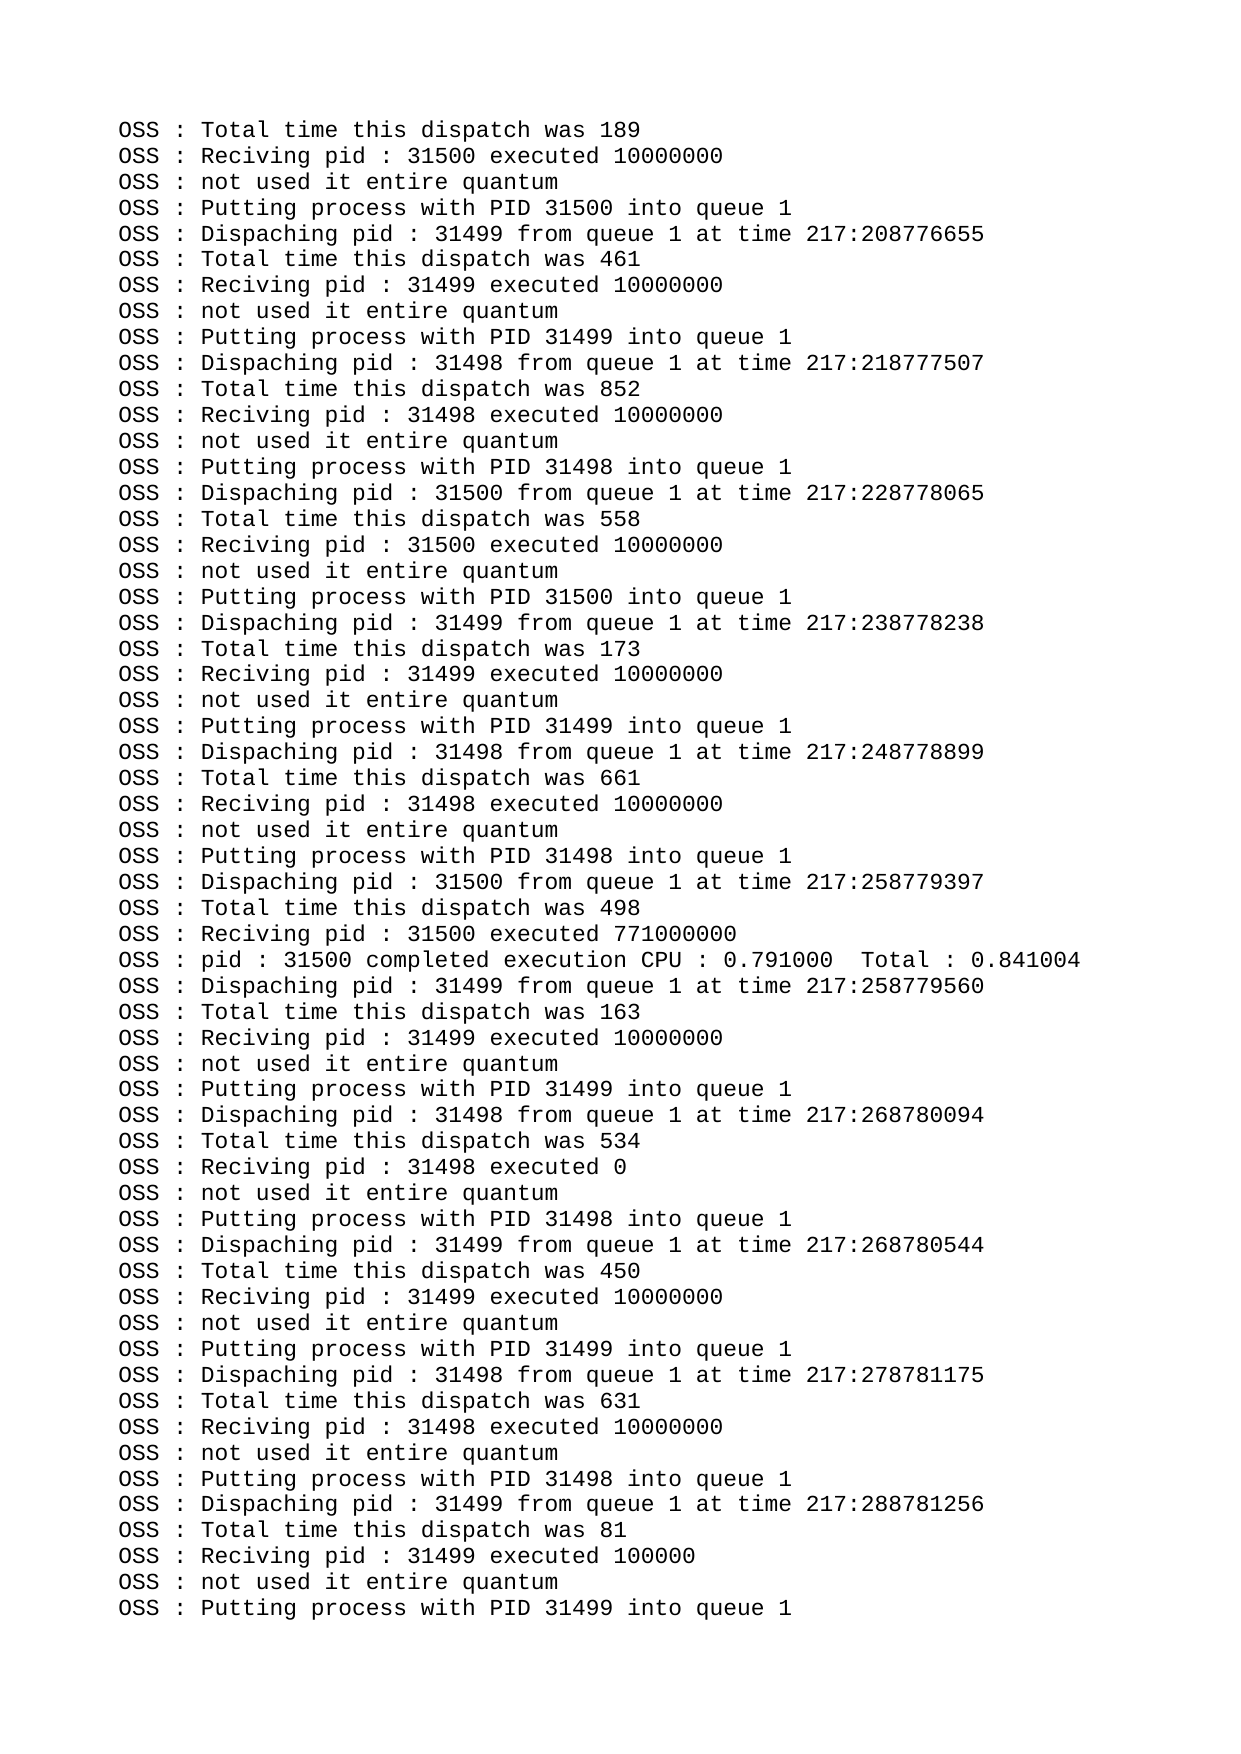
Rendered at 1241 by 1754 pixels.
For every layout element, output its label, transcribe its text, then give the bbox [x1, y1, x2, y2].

text OSS : Reciving pid : 31499 executed 10000000 [118, 663, 1122, 689]
text OSS : pid : 31500 completed execution CPU : 0.791000 Total : 0.841004 [118, 948, 1122, 974]
text OSS : Total time this dispatch was 189 [118, 118, 1122, 144]
text OSS : Putting process with PID 31498 into queue 1 [118, 1467, 1122, 1493]
text OSS : not used it entire quantum [118, 429, 1122, 455]
text OSS : not used it entire quantum [118, 1052, 1122, 1078]
text OSS : Reciving pid : 31499 executed 10000000 [118, 1285, 1122, 1311]
text OSS : Reciving pid : 31498 executed 10000000 [118, 403, 1122, 429]
text OSS : not used it entire quantum [118, 1182, 1122, 1207]
text OSS : Reciving pid : 31500 executed 771000000 [118, 922, 1122, 948]
text OSS : Reciving pid : 31499 executed 10000000 [118, 1026, 1122, 1052]
text OSS : not used it entire quantum [118, 689, 1122, 715]
text OSS : Putting process with PID 31498 into queue 1 [118, 844, 1122, 870]
text OSS : Total time this dispatch was 461 [118, 248, 1122, 274]
text OSS : not used it entire quantum [118, 170, 1122, 196]
text OSS : Putting process with PID 31499 into queue 1 [118, 1337, 1122, 1363]
text OSS : not used it entire quantum [118, 559, 1122, 585]
text OSS : Total time this dispatch was 163 [118, 1000, 1122, 1026]
text OSS : Total time this dispatch was 558 [118, 507, 1122, 533]
text OSS : Total time this dispatch was 498 [118, 896, 1122, 922]
text OSS : Dispaching pid : 31500 from queue 1 at time 217:228778065 [118, 481, 1122, 507]
text OSS : Dispaching pid : 31499 from queue 1 at time 217:208776655 [118, 222, 1122, 248]
text OSS : Putting process with PID 31499 into queue 1 [118, 1597, 1122, 1622]
text OSS : Reciving pid : 31499 executed 10000000 [118, 274, 1122, 300]
text OSS : Total time this dispatch was 534 [118, 1130, 1122, 1156]
text OSS : Dispaching pid : 31498 from queue 1 at time 217:278781175 [118, 1363, 1122, 1389]
text OSS : Putting process with PID 31498 into queue 1 [118, 1207, 1122, 1233]
text OSS : not used it entire quantum [118, 1311, 1122, 1337]
text OSS : Reciving pid : 31498 executed 10000000 [118, 1415, 1122, 1441]
text OSS : Putting process with PID 31499 into queue 1 [118, 1078, 1122, 1104]
text OSS : Dispaching pid : 31500 from queue 1 at time 217:258779397 [118, 870, 1122, 896]
text OSS : Dispaching pid : 31499 from queue 1 at time 217:288781256 [118, 1493, 1122, 1519]
text OSS : Dispaching pid : 31499 from queue 1 at time 217:268780544 [118, 1233, 1122, 1259]
text OSS : Total time this dispatch was 450 [118, 1259, 1122, 1285]
text OSS : Total time this dispatch was 81 [118, 1519, 1122, 1545]
text OSS : Putting process with PID 31499 into queue 1 [118, 715, 1122, 741]
text OSS : not used it entire quantum [118, 1441, 1122, 1467]
text OSS : not used it entire quantum [118, 1571, 1122, 1597]
text OSS : Reciving pid : 31500 executed 10000000 [118, 533, 1122, 559]
text OSS : Total time this dispatch was 852 [118, 377, 1122, 403]
text OSS : Dispaching pid : 31499 from queue 1 at time 217:238778238 [118, 611, 1122, 637]
text OSS : Dispaching pid : 31498 from queue 1 at time 217:268780094 [118, 1104, 1122, 1130]
text OSS : not used it entire quantum [118, 300, 1122, 326]
text OSS : Putting process with PID 31499 into queue 1 [118, 326, 1122, 352]
text OSS : Dispaching pid : 31498 from queue 1 at time 217:218777507 [118, 352, 1122, 377]
text OSS : Putting process with PID 31500 into queue 1 [118, 196, 1122, 222]
text OSS : Dispaching pid : 31498 from queue 1 at time 217:248778899 [118, 741, 1122, 767]
text OSS : Reciving pid : 31498 executed 10000000 [118, 792, 1122, 818]
text OSS : Putting process with PID 31500 into queue 1 [118, 585, 1122, 611]
text OSS : Total time this dispatch was 173 [118, 637, 1122, 663]
text OSS : Total time this dispatch was 661 [118, 767, 1122, 792]
text OSS : Total time this dispatch was 631 [118, 1389, 1122, 1415]
text OSS : Dispaching pid : 31499 from queue 1 at time 217:258779560 [118, 974, 1122, 1000]
text OSS : Reciving pid : 31499 executed 100000 [118, 1545, 1122, 1571]
text OSS : Reciving pid : 31500 executed 10000000 [118, 144, 1122, 170]
text OSS : Reciving pid : 31498 executed 0 [118, 1156, 1122, 1182]
text OSS : not used it entire quantum [118, 818, 1122, 844]
text OSS : Putting process with PID 31498 into queue 1 [118, 455, 1122, 481]
